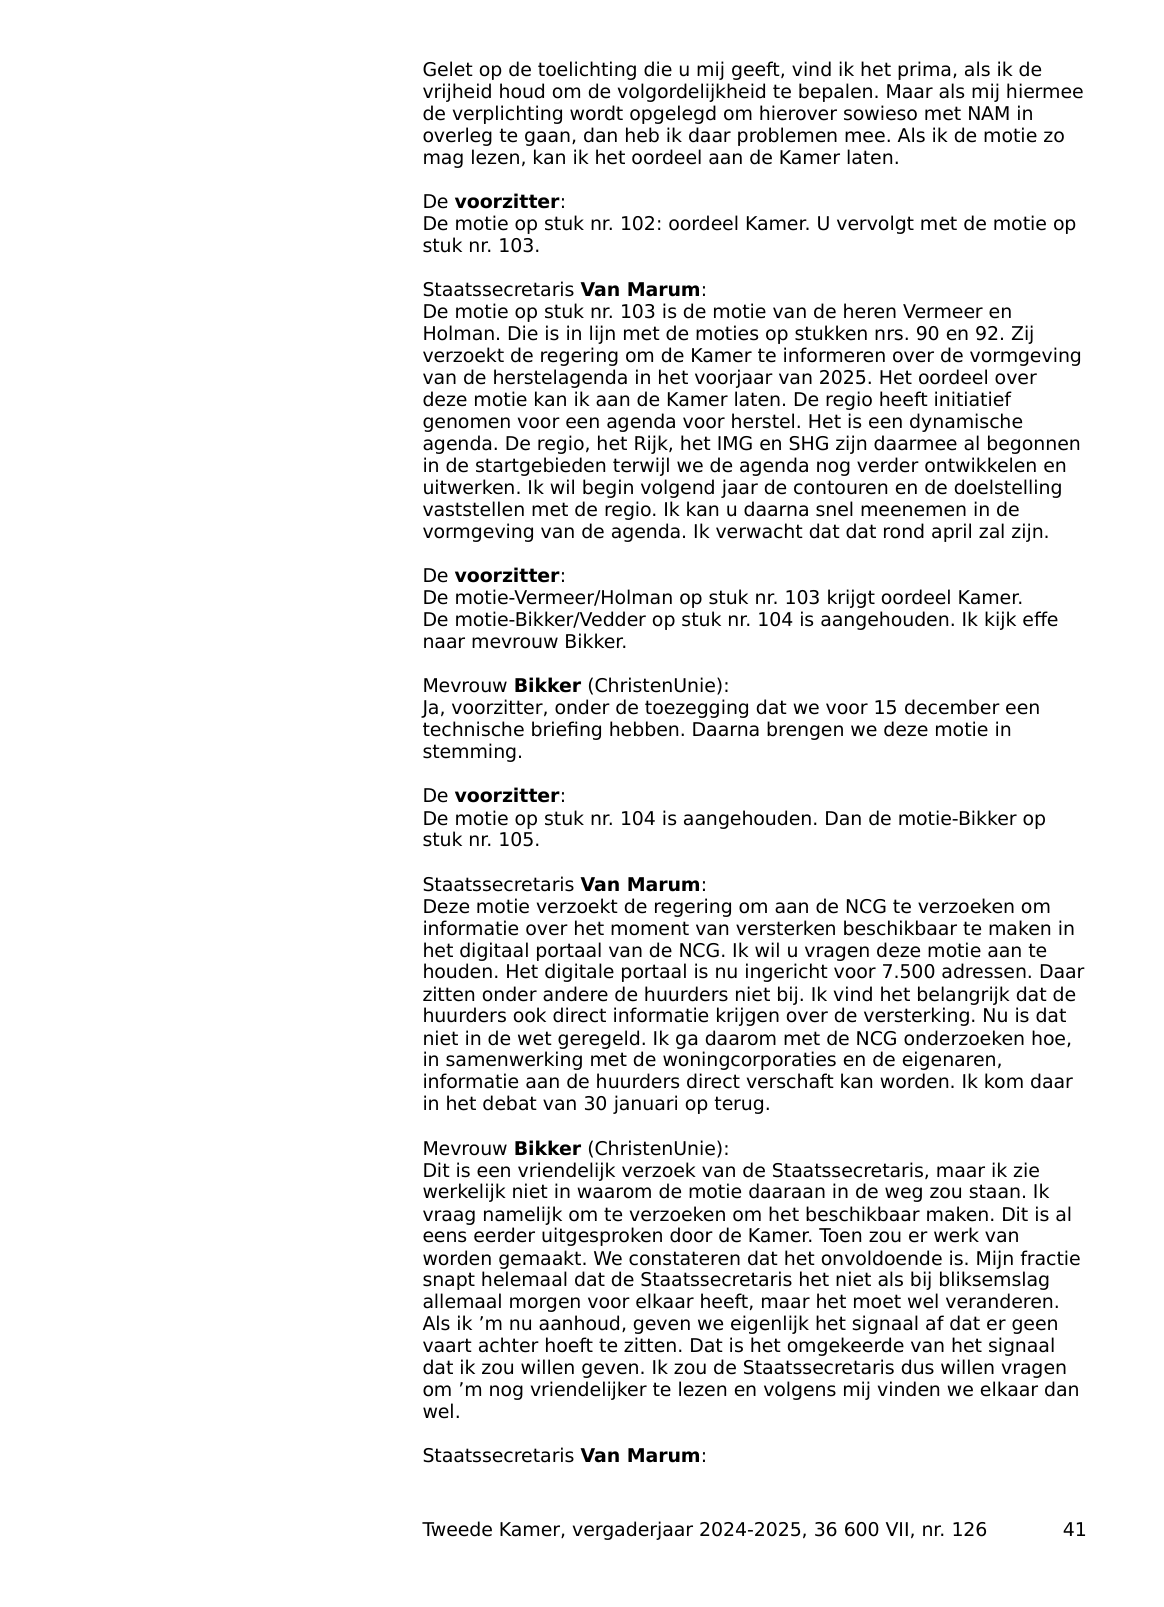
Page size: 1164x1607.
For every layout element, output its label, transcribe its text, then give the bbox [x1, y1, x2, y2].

text Mevrouw Bikker (ChristenUnie): [422, 1137, 1087, 1159]
text De voorzitter: [422, 191, 1087, 213]
text De voorzitter: [422, 785, 1087, 807]
text Mevrouw Bikker (ChristenUnie): [422, 675, 1087, 697]
text Ja, voorzitter, onder de toezegging dat we voor 15 december een technische briefing hebben. Daarna brengen we deze motie in stemming. [422, 697, 1087, 763]
text Gelet op de toelichting die u mij geeft, vind ik het prima, als ik de vrijheid houd om de volgordelijkheid te bepalen. Maar als mij hiermee de verplichting wordt opgelegd om hierover sowieso met NAM in overleg te gaan, dan heb ik daar problemen mee. Als ik de motie zo mag lezen, kan ik het oordeel aan de Kamer laten. [422, 59, 1087, 169]
text Dit is een vriendelijk verzoek van de Staatssecretaris, maar ik zie werkelijk niet in waarom de motie daaraan in de weg zou staan. Ik vraag namelijk om te verzoeken om het beschikbaar maken. Dit is al eens eerder uitgesproken door de Kamer. Toen zou er werk van worden gemaakt. We constateren dat het onvoldoende is. Mijn fractie snapt helemaal dat de Staatssecretaris het niet als bij bliksemslag allemaal morgen voor elkaar heeft, maar het moet wel veranderen. Als ik ’m nu aanhoud, geven we eigenlijk het signaal af dat er geen vaart achter hoeft te zitten. Dat is het omgekeerde van het signaal dat ik zou willen geven. Ik zou de Staatssecretaris dus willen vragen om ’m nog vriendelijker te lezen en volgens mij vinden we elkaar dan wel. [422, 1159, 1087, 1423]
text De voorzitter: [422, 565, 1087, 587]
text De motie op stuk nr. 104 is aangehouden. Dan de motie-Bikker op stuk nr. 105. [422, 807, 1087, 851]
text De motie op stuk nr. 103 is de motie van de heren Vermeer en Holman. Die is in lijn met de moties op stukken nrs. 90 en 92. Zij verzoekt de regering om de Kamer te informeren over de vormgeving van de herstelagenda in het voorjaar van 2025. Het oordeel over deze motie kan ik aan de Kamer laten. De regio heeft initiatief genomen voor een agenda voor herstel. Het is een dynamische agenda. De regio, het Rijk, het IMG en SHG zijn daarmee al begonnen in de startgebieden terwijl we de agenda nog verder ontwikkelen en uitwerken. Ik wil begin volgend jaar de contouren en de doelstelling vaststellen met de regio. Ik kan u daarna snel meenemen in de vormgeving van de agenda. Ik verwacht dat dat rond april zal zijn. [422, 301, 1087, 543]
text Staatssecretaris Van Marum: [422, 873, 1087, 896]
text De motie op stuk nr. 102: oordeel Kamer. U vervolgt met de motie op stuk nr. 103. [422, 213, 1087, 257]
text De motie-Vermeer/Holman op stuk nr. 103 krijgt oordeel Kamer. [422, 587, 1087, 609]
text Staatssecretaris Van Marum: [422, 1445, 1087, 1467]
text De motie-Bikker/Vedder op stuk nr. 104 is aangehouden. Ik kijk effe naar mevrouw Bikker. [422, 609, 1087, 653]
text Deze motie verzoekt de regering om aan de NCG te verzoeken om informatie over het moment van versterken beschikbaar te maken in het digitaal portaal van de NCG. Ik wil u vragen deze motie aan te houden. Het digitale portaal is nu ingericht voor 7.500 adressen. Daar zitten onder andere de huurders niet bij. Ik vind het belangrijk dat de huurders ook direct informatie krijgen over de versterking. Nu is dat niet in de wet geregeld. Ik ga daarom met de NCG onderzoeken hoe, in samenwerking met de woningcorporaties en de eigenaren, informatie aan de huurders direct verschaft kan worden. Ik kom daar in het debat van 30 januari op terug. [422, 896, 1087, 1115]
text Staatssecretaris Van Marum: [422, 279, 1087, 301]
